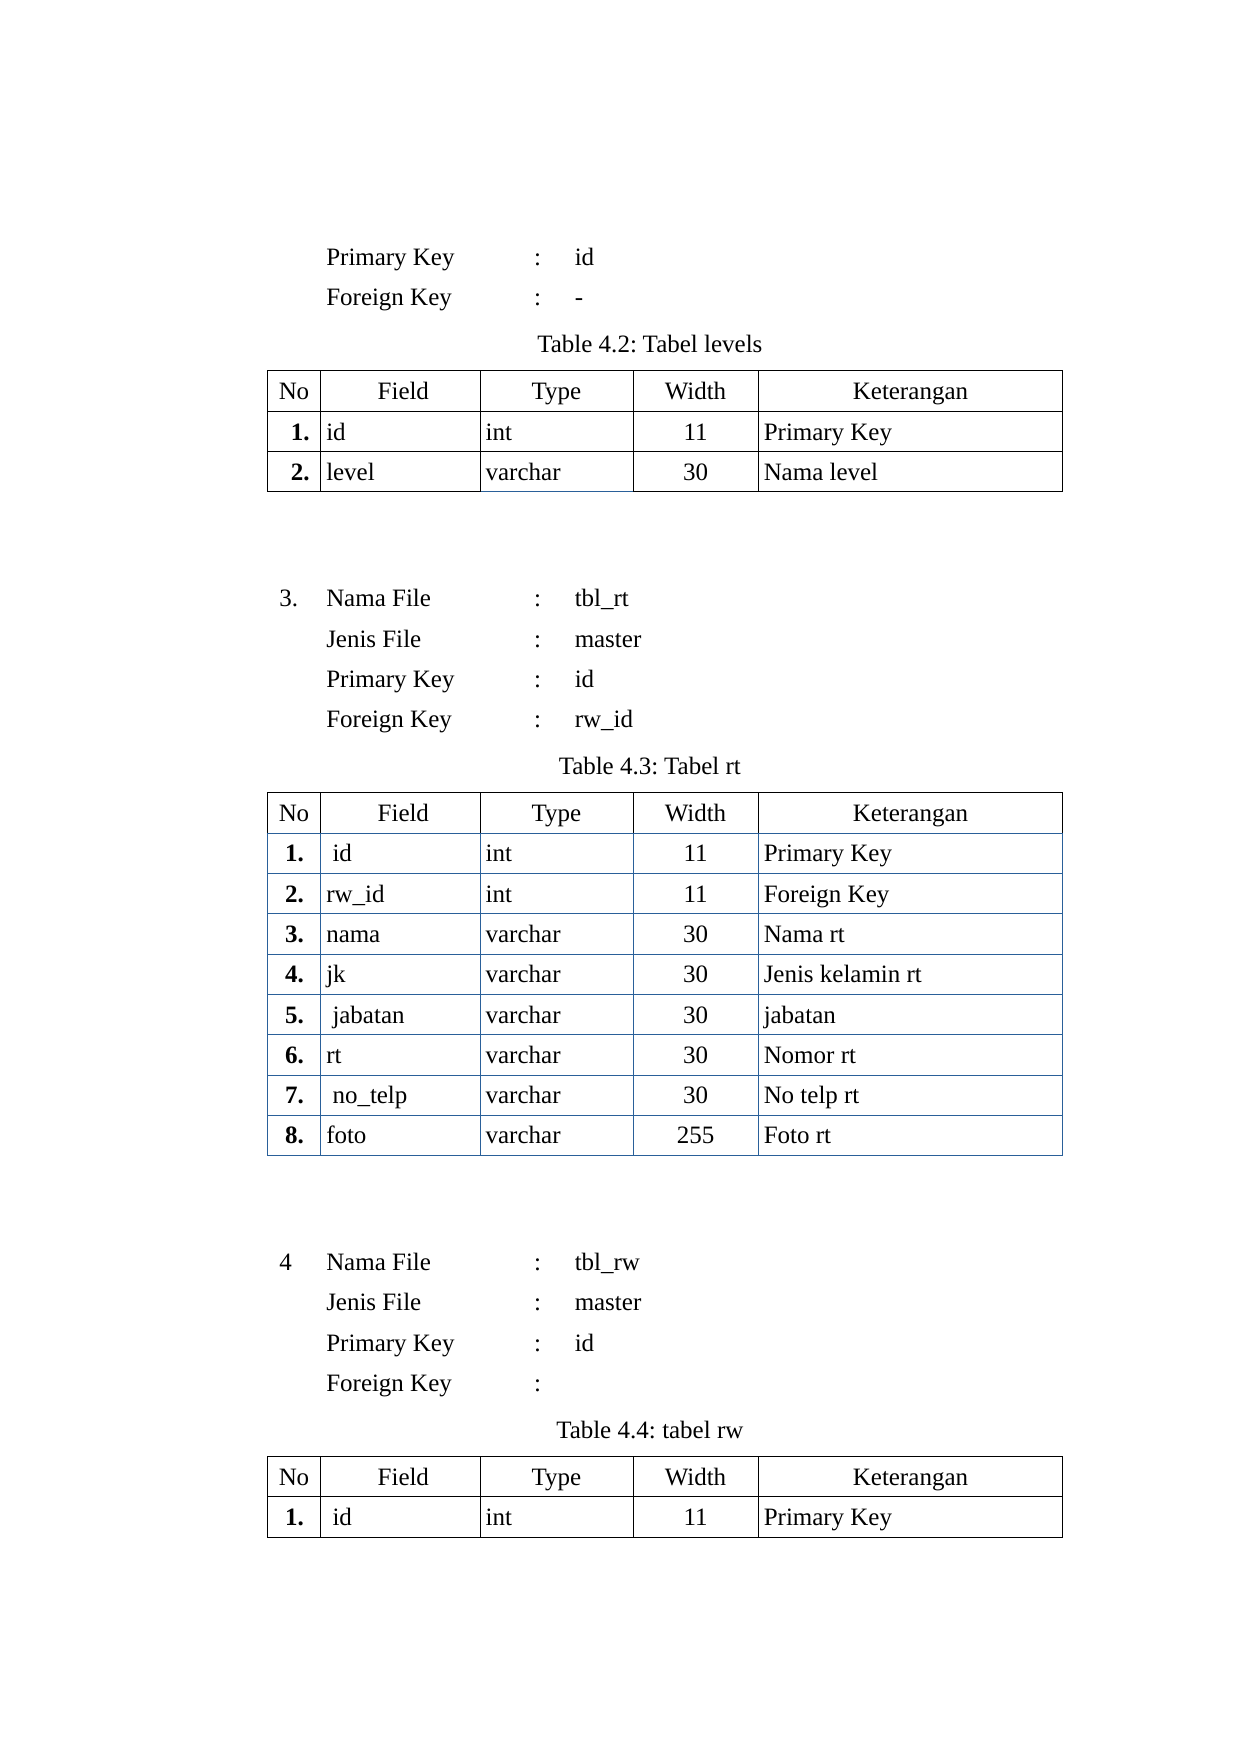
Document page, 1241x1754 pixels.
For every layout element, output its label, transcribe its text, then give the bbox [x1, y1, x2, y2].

table_cell int [481, 1497, 633, 1537]
table_cell jabatan [321, 995, 480, 1034]
table_header Type [481, 1457, 633, 1496]
table_header Keterangan [759, 1457, 1062, 1496]
table_cell int [481, 412, 633, 451]
table_cell 11 [634, 412, 758, 451]
table_cell foto [321, 1116, 480, 1155]
table_cell 30 [634, 995, 758, 1034]
table_cell Jenis File [320, 1282, 528, 1322]
table_header : [528, 1241, 569, 1282]
table_cell Foreign Key [320, 1362, 528, 1402]
table_cell 30 [634, 1035, 758, 1074]
table_cell : [528, 698, 569, 738]
table_header No [268, 1457, 320, 1496]
table_cell 11 [634, 1497, 758, 1537]
table_cell [268, 1497, 320, 1537]
table_cell Foreign Key [320, 698, 528, 738]
table_cell id [569, 658, 1062, 698]
table_cell 11 [634, 834, 758, 873]
text Table 4.2: Tabel levels [236, 329, 1063, 358]
table_header Width [634, 371, 758, 411]
table_cell varchar [481, 955, 633, 994]
table_header Type [481, 793, 633, 833]
table_cell Foreign Key [759, 874, 1062, 913]
table_cell 30 [634, 452, 758, 491]
table_header : [528, 578, 569, 618]
table_cell varchar [481, 1116, 633, 1155]
table_cell varchar [481, 1076, 633, 1115]
table_cell [268, 452, 320, 491]
table_cell [274, 1362, 320, 1402]
table_cell [274, 236, 320, 276]
table_header No [268, 371, 320, 411]
text Table 4.4: tabel rw [236, 1415, 1063, 1443]
table_cell no_telp [321, 1076, 480, 1115]
table_cell [268, 834, 320, 873]
table_cell id [569, 236, 1062, 276]
table_cell Nama level [759, 452, 1062, 491]
table_cell [569, 1362, 1062, 1402]
table_cell Foto rt [759, 1116, 1062, 1155]
table_cell int [481, 834, 633, 873]
table_cell [268, 955, 320, 994]
table_cell [274, 1282, 320, 1322]
table_header Keterangan [759, 371, 1062, 411]
table_cell Primary Key [320, 236, 528, 276]
table_cell Primary Key [320, 658, 528, 698]
table_header Field [321, 793, 480, 833]
table_header No [268, 793, 320, 833]
table_cell rt [321, 1035, 480, 1074]
table_cell level [321, 452, 480, 491]
table_header 3. [274, 578, 320, 618]
table_header Width [634, 1457, 758, 1496]
table_cell 11 [634, 874, 758, 913]
table_cell [268, 874, 320, 913]
table_cell Foreign Key [320, 276, 528, 317]
table_cell [268, 1035, 320, 1074]
table_cell [268, 914, 320, 953]
table_cell master [569, 618, 1062, 658]
table_cell 30 [634, 1076, 758, 1115]
table_cell varchar [481, 1035, 633, 1074]
table_cell [268, 995, 320, 1034]
table_cell No telp rt [759, 1076, 1062, 1115]
table_header Nama File [320, 578, 528, 618]
table_cell : [528, 1322, 569, 1362]
table_cell varchar [481, 452, 633, 491]
table_cell id [321, 412, 480, 451]
table_cell id [321, 1497, 480, 1537]
table_header Width [634, 793, 758, 833]
table_cell 255 [634, 1116, 758, 1155]
table_cell int [481, 874, 633, 913]
table_header Field [321, 1457, 480, 1496]
table_header Type [481, 371, 633, 411]
table_cell : [528, 1362, 569, 1402]
table_cell : [528, 618, 569, 658]
table_cell Primary Key [759, 412, 1062, 451]
table_cell [268, 412, 320, 451]
table_cell Nomor rt [759, 1035, 1062, 1074]
table_header Keterangan [759, 793, 1062, 833]
table_cell [268, 1116, 320, 1155]
table_cell 30 [634, 914, 758, 953]
table_cell : [528, 236, 569, 276]
table_cell id [321, 834, 480, 873]
table_cell Primary Key [320, 1322, 528, 1362]
table_cell Primary Key [759, 834, 1062, 873]
table_cell jabatan [759, 995, 1062, 1034]
table_header 4 [274, 1241, 320, 1282]
table_header Nama File [320, 1241, 528, 1282]
table_cell Jenis kelamin rt [759, 955, 1062, 994]
table_cell id [569, 1322, 1062, 1362]
table_cell [274, 276, 320, 317]
table_cell [274, 618, 320, 658]
table_cell varchar [481, 995, 633, 1034]
table_cell nama [321, 914, 480, 953]
table_cell 30 [634, 955, 758, 994]
table_cell Jenis File [320, 618, 528, 658]
table_cell Primary Key [759, 1497, 1062, 1537]
table_cell [274, 698, 320, 738]
table_cell master [569, 1282, 1062, 1322]
table_cell [274, 658, 320, 698]
table_cell Nama rt [759, 914, 1062, 953]
table_cell jk [321, 955, 480, 994]
table_cell : [528, 1282, 569, 1322]
table_cell rw_id [321, 874, 480, 913]
table_cell : [528, 276, 569, 317]
table_header tbl_rt [569, 578, 1062, 618]
table_cell [268, 1076, 320, 1115]
table_cell rw_id [569, 698, 1062, 738]
table_header Field [321, 371, 480, 411]
text Table 4.3: Tabel rt [236, 751, 1063, 780]
table_cell : [528, 658, 569, 698]
table_cell - [569, 276, 1062, 317]
table_cell [274, 1322, 320, 1362]
table_header tbl_rw [569, 1241, 1062, 1282]
table_cell varchar [481, 914, 633, 953]
